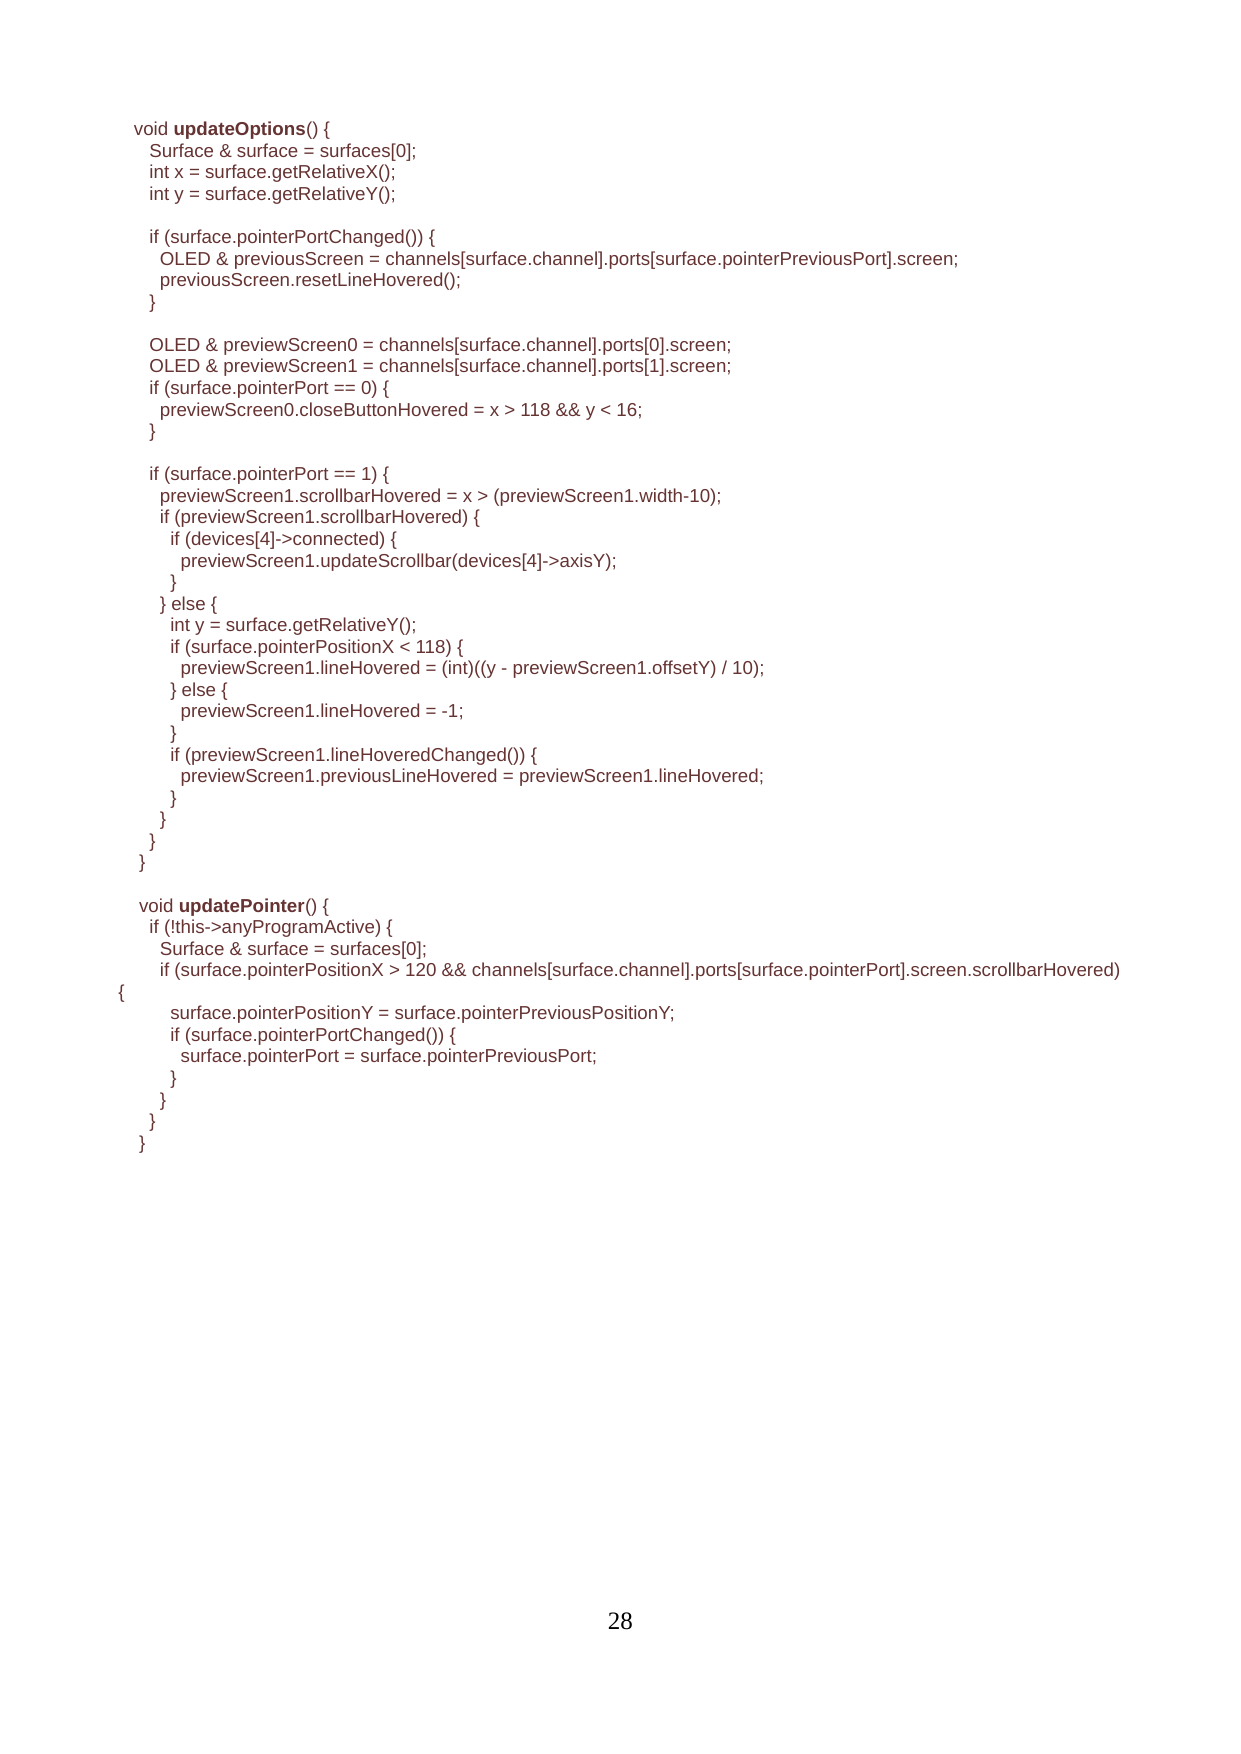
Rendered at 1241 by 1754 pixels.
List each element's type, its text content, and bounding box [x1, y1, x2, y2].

text if (surface.pointerPortChanged()) { [118, 226, 1122, 247]
text previewScreen1.lineHovered = -1; [118, 700, 1122, 722]
text surface.pointerPositionY = surface.pointerPreviousPositionY; [118, 1002, 1122, 1024]
text } [118, 851, 1122, 873]
text if (previewScreen1.scrollbarHovered) { [118, 506, 1122, 528]
text } [118, 787, 1122, 808]
text } [118, 1088, 1122, 1110]
text } else { [118, 679, 1122, 700]
text previousScreen.resetLineHovered(); [118, 269, 1122, 291]
text previewScreen1.lineHovered = (int)((y - previewScreen1.offsetY) / 10); [118, 657, 1122, 679]
text previewScreen1.previousLineHovered = previewScreen1.lineHovered; [118, 765, 1122, 787]
text int x = surface.getRelativeX(); [118, 161, 1122, 183]
text } [118, 722, 1122, 743]
text int y = surface.getRelativeY(); [118, 614, 1122, 636]
text } [118, 830, 1122, 851]
text void updatePointer() { [118, 894, 1122, 916]
text if (surface.pointerPortChanged()) { [118, 1024, 1122, 1045]
text if (surface.pointerPort == 1) { [118, 463, 1122, 485]
text OLED & previousScreen = channels[surface.channel].ports[surface.pointerPreviousPort].screen; [118, 247, 1122, 269]
text OLED & previewScreen1 = channels[surface.channel].ports[1].screen; [118, 355, 1122, 377]
text void updateOptions() { [118, 118, 1122, 140]
text previewScreen1.updateScrollbar(devices[4]->axisY); [118, 549, 1122, 571]
text } [118, 571, 1122, 592]
text OLED & previewScreen0 = channels[surface.channel].ports[0].screen; [118, 334, 1122, 355]
text } [118, 1067, 1122, 1088]
text if (surface.pointerPositionX > 120 && channels[surface.channel].ports[surface.pointerPort].screen.scrollbarHovered) { [118, 959, 1122, 1002]
text } [118, 1110, 1122, 1132]
text } [118, 420, 1122, 442]
text } [118, 808, 1122, 830]
text surface.pointerPort = surface.pointerPreviousPort; [118, 1045, 1122, 1067]
text } [118, 1132, 1122, 1153]
text } [118, 291, 1122, 312]
text Surface & surface = surfaces[0]; [118, 140, 1122, 161]
text if (devices[4]->connected) { [118, 528, 1122, 549]
text } else { [118, 592, 1122, 614]
text if (!this->anyProgramActive) { [118, 916, 1122, 937]
text if (surface.pointerPositionX < 118) { [118, 636, 1122, 657]
text Surface & surface = surfaces[0]; [118, 937, 1122, 959]
text if (surface.pointerPort == 0) { [118, 377, 1122, 398]
text if (previewScreen1.lineHoveredChanged()) { [118, 743, 1122, 765]
text previewScreen0.closeButtonHovered = x > 118 && y < 16; [118, 398, 1122, 420]
text previewScreen1.scrollbarHovered = x > (previewScreen1.width-10); [118, 485, 1122, 506]
text int y = surface.getRelativeY(); [118, 183, 1122, 204]
